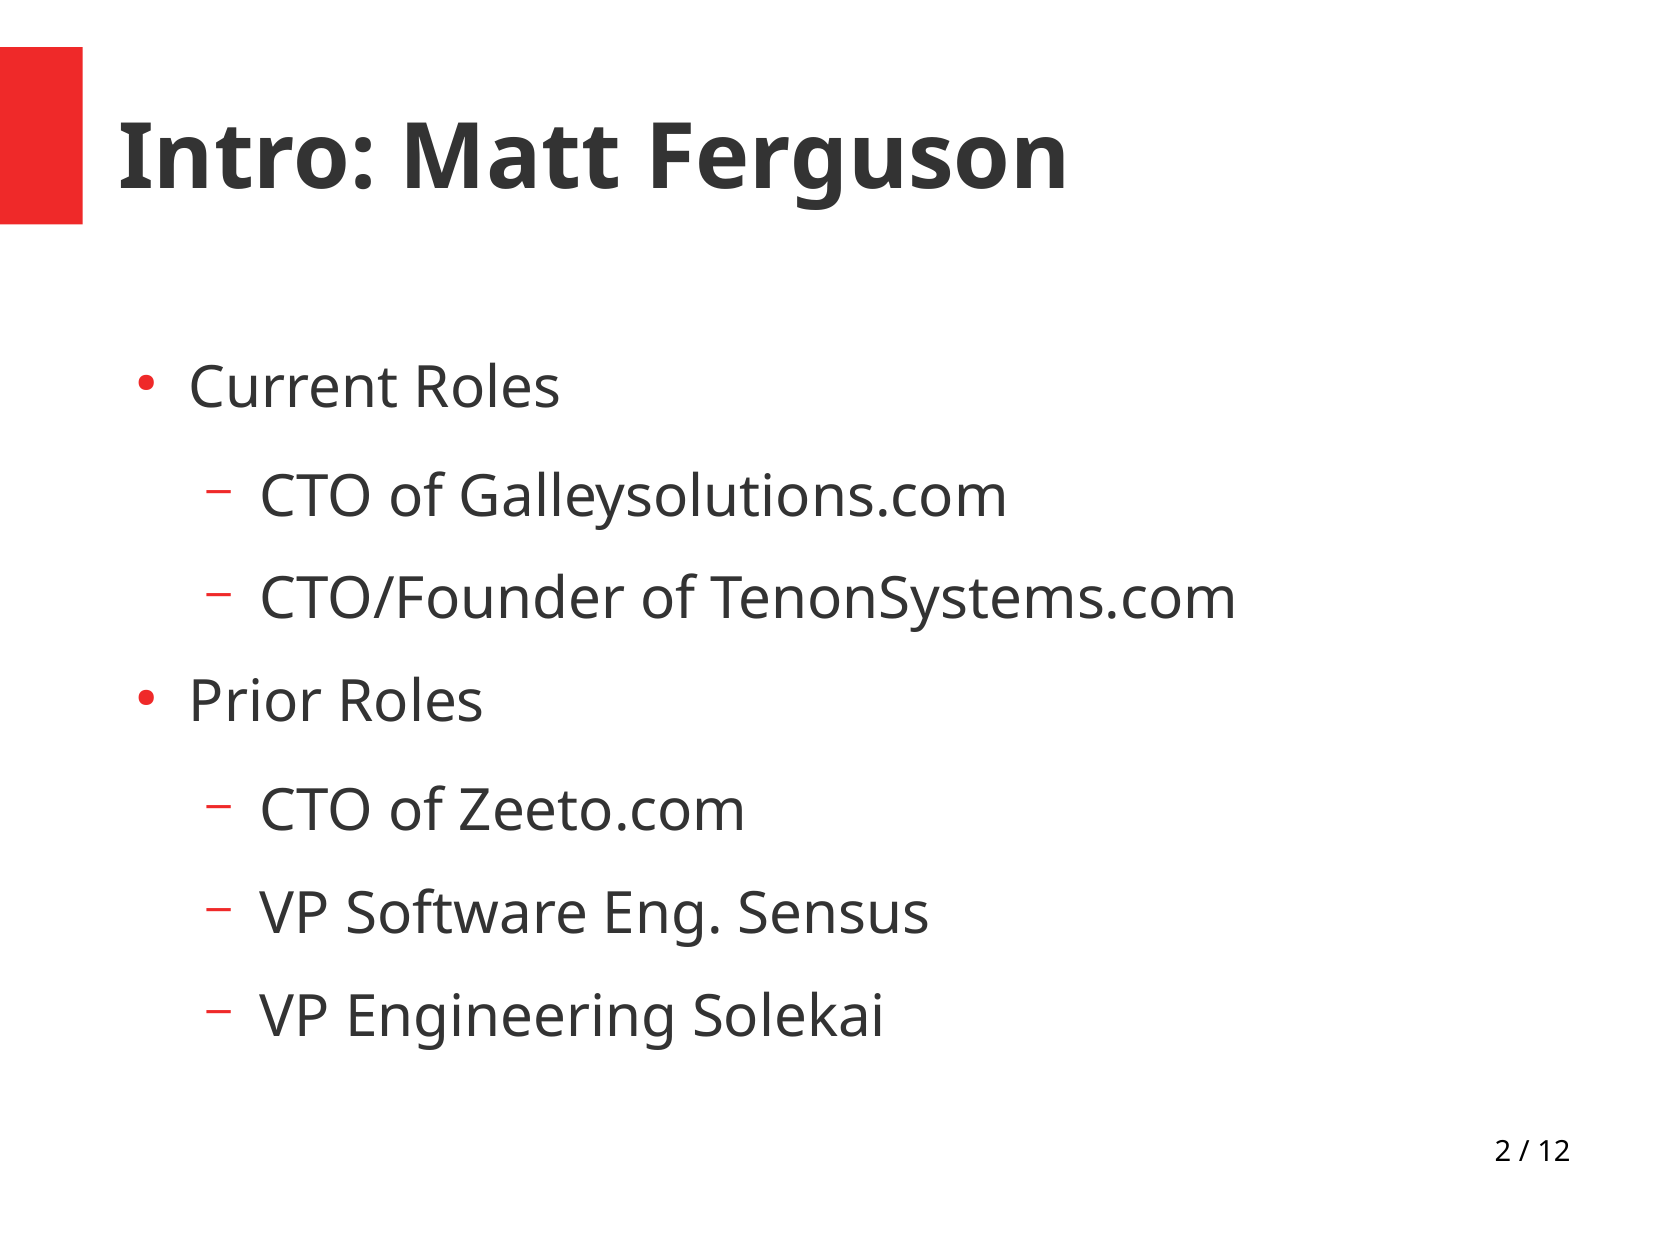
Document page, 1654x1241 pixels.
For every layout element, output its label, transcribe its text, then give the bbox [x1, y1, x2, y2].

list Current Roles CTO of Galleysolutions.com CTO/Founder of TenonSystems.com Prior Roles CTO of Zeeto.com VP Software Eng. Sensus VP Engineering Solekai [118, 345, 1531, 1065]
title Intro: Matt Ferguson [118, 49, 1571, 257]
